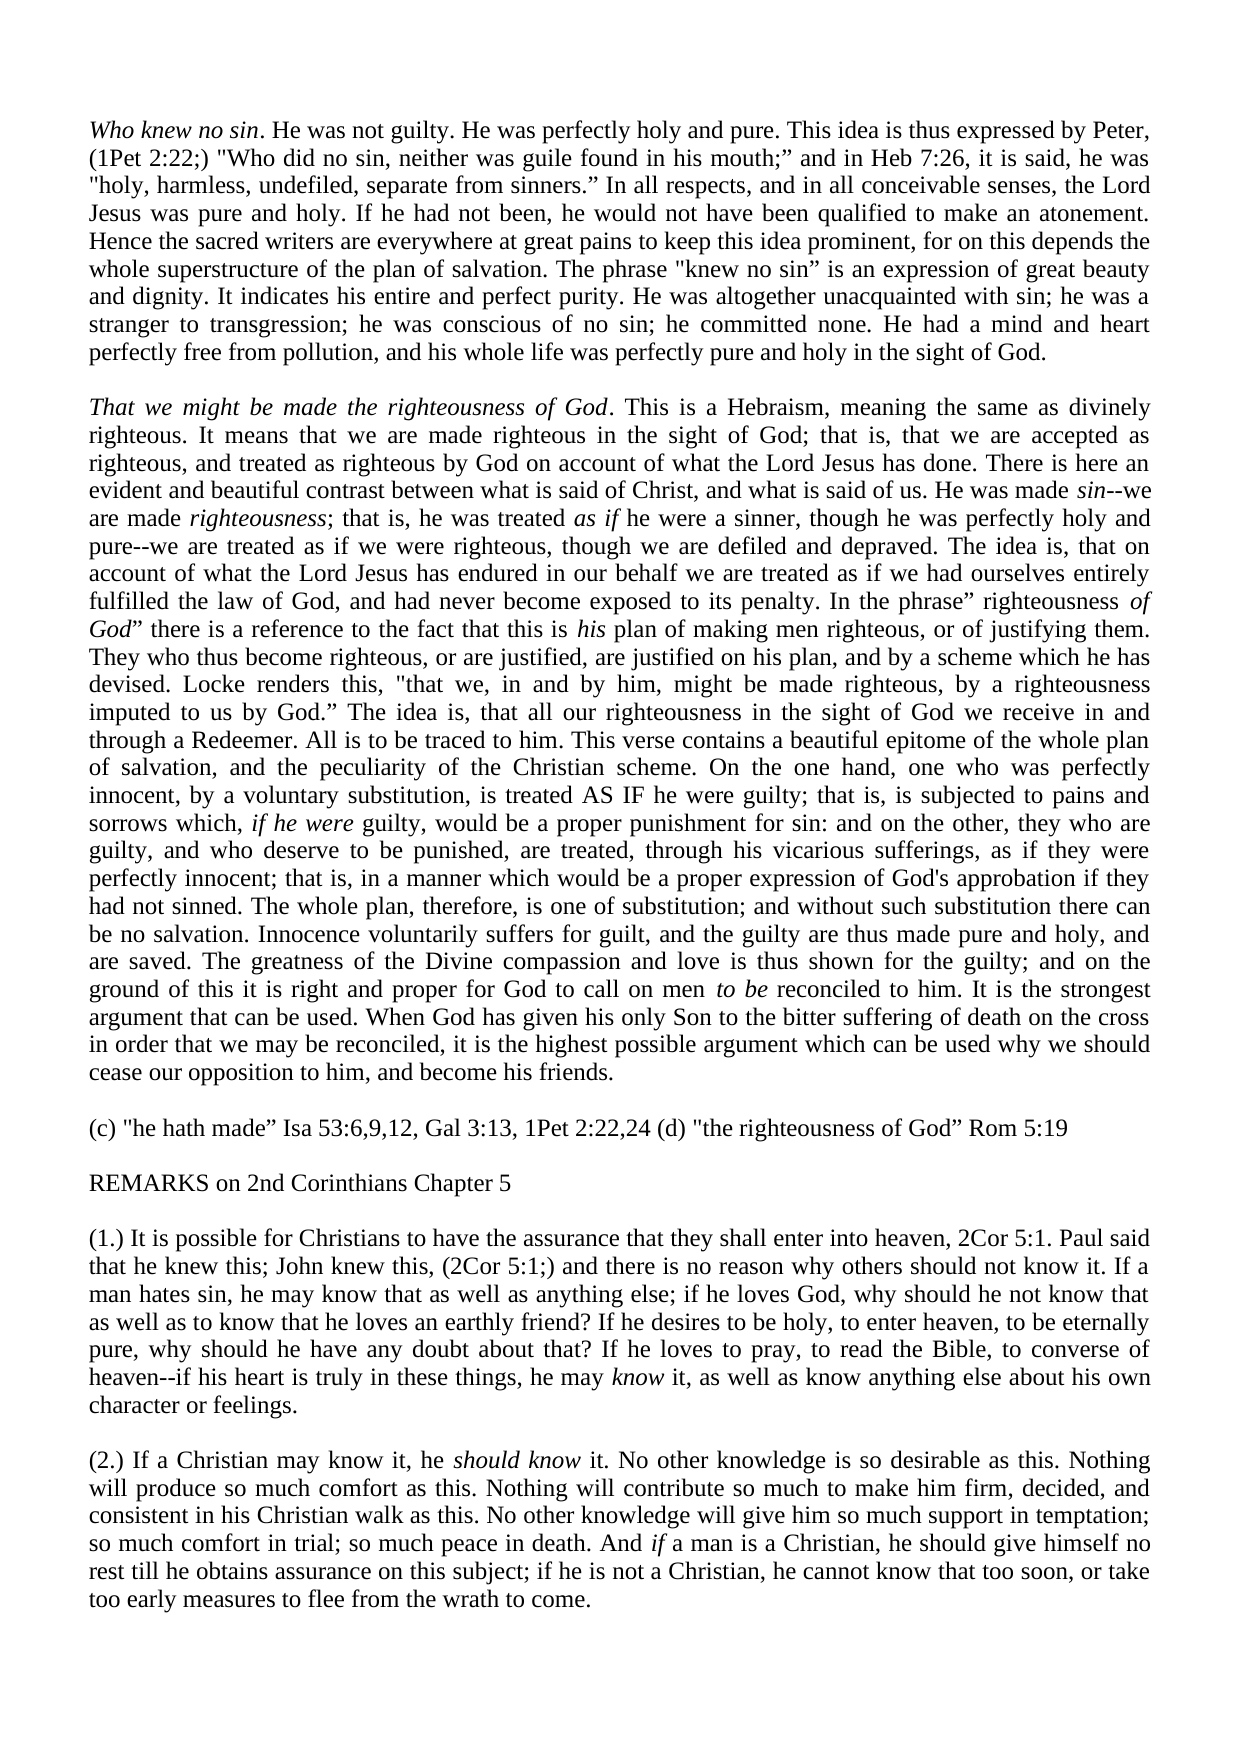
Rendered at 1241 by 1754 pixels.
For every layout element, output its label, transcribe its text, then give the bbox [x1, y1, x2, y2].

text Who knew no sin. He was not guilty. He was perfectly holy and pure. This idea is thus expressed by Peter, (1Pet 2:22;) "Who did no sin, neither was guile found in his mouth;” and in Heb 7:26, it is said, he was "holy, harmless, undefiled, separate from sinners.” In all respects, and in all conceivable senses, the Lord Jesus was pure and holy. If he had not been, he would not have been qualified to make an atonement. Hence the sacred writers are everywhere at great pains to keep this idea prominent, for on this depends the whole superstructure of the plan of salvation. The phrase "knew no sin” is an expression of great beauty and dignity. It indicates his entire and perfect purity. He was altogether unacquainted with sin; he was a stranger to transgression; he was conscious of no sin; he committed none. He had a mind and heart perfectly free from pollution, and his whole life was perfectly pure and holy in the sight of God. That we might be made the righteousness of God. This is a Hebraism, meaning the same as divinely righteous. It means that we are made righteous in the sight of God; that is, that we are accepted as righteous, and treated as righteous by God on account of what the Lord Jesus has done. There is here an evident and beautiful contrast between what is said of Christ, and what is said of us. He was made sin--we are made righteousness; that is, he was treated as if he were a sinner, though he was perfectly holy and pure--we are treated as if we were righteous, though we are defiled and depraved. The idea is, that on account of what the Lord Jesus has endured in our behalf we are treated as if we had ourselves entirely fulfilled the law of God, and had never become exposed to its penalty. In the phrase” righteousness of God” there is a reference to the fact that this is his plan of making men righteous, or of justifying them. They who thus become righteous, or are justified, are justified on his plan, and by a scheme which he has devised. Locke renders this, "that we, in and by him, might be made righteous, by a righteousness imputed to us by God.” The idea is, that all our righteousness in the sight of God we receive in and through a Redeemer. All is to be traced to him. This verse contains a beautiful epitome of the whole plan of salvation, and the peculiarity of the Christian scheme. On the one hand, one who was perfectly innocent, by a voluntary substitution, is treated AS IF he were guilty; that is, is subjected to pains and sorrows which, if he were guilty, would be a proper punishment for sin: and on the other, they who are guilty, and who deserve to be punished, are treated, through his vicarious sufferings, as if they were perfectly innocent; that is, in a manner which would be a proper expression of God's approbation if they had not sinned. The whole plan, therefore, is one of substitution; and without such substitution there can be no salvation. Innocence voluntarily suffers for guilt, and the guilty are thus made pure and holy, and are saved. The greatness of the Divine compassion and love is thus shown for the guilty; and on the ground of this it is right and proper for God to call on men to be reconciled to him. It is the strongest argument that can be used. When God has given his only Son to the bitter suffering of death on the cross in order that we may be reconciled, it is the highest possible argument which can be used why we should cease our opposition to him, and become his friends. (c) "he hath made” Isa 53:6,9,12, Gal 3:13, 1Pet 2:22,24 (d) "the righteousness of God” Rom 5:19 REMARKS on 2nd Corinthians Chapter 5 (1.) It is possible for Christians to have the assurance that they shall enter into heaven, 2Cor 5:1. Paul said that he knew this; John knew this, (2Cor 5:1;) and there is no reason why others should not know it. If a man hates sin, he may know that as well as anything else; if he loves God, why should he not know that as well as to know that he loves an earthly friend? If he desires to be holy, to enter heaven, to be eternally pure, why should he have any doubt about that? If he loves to pray, to read the Bible, to converse of heaven--if his heart is truly in these things, he may know it, as well as know anything else about his own character or feelings. (2.) If a Christian may know it, he should know it. No other knowledge is so desirable as this. Nothing will produce so much comfort as this. Nothing will contribute so much to make him firm, decided, and consistent in his Christian walk as this. No other knowledge will give him so much support in temptation; so much comfort in trial; so much peace in death. And if a man is a Christian, he should give himself no rest till he obtains assurance on this subject; if he is not a Christian, he cannot know that too soon, or take too early measures to flee from the wrath to come. [88, 88, 1152, 1640]
